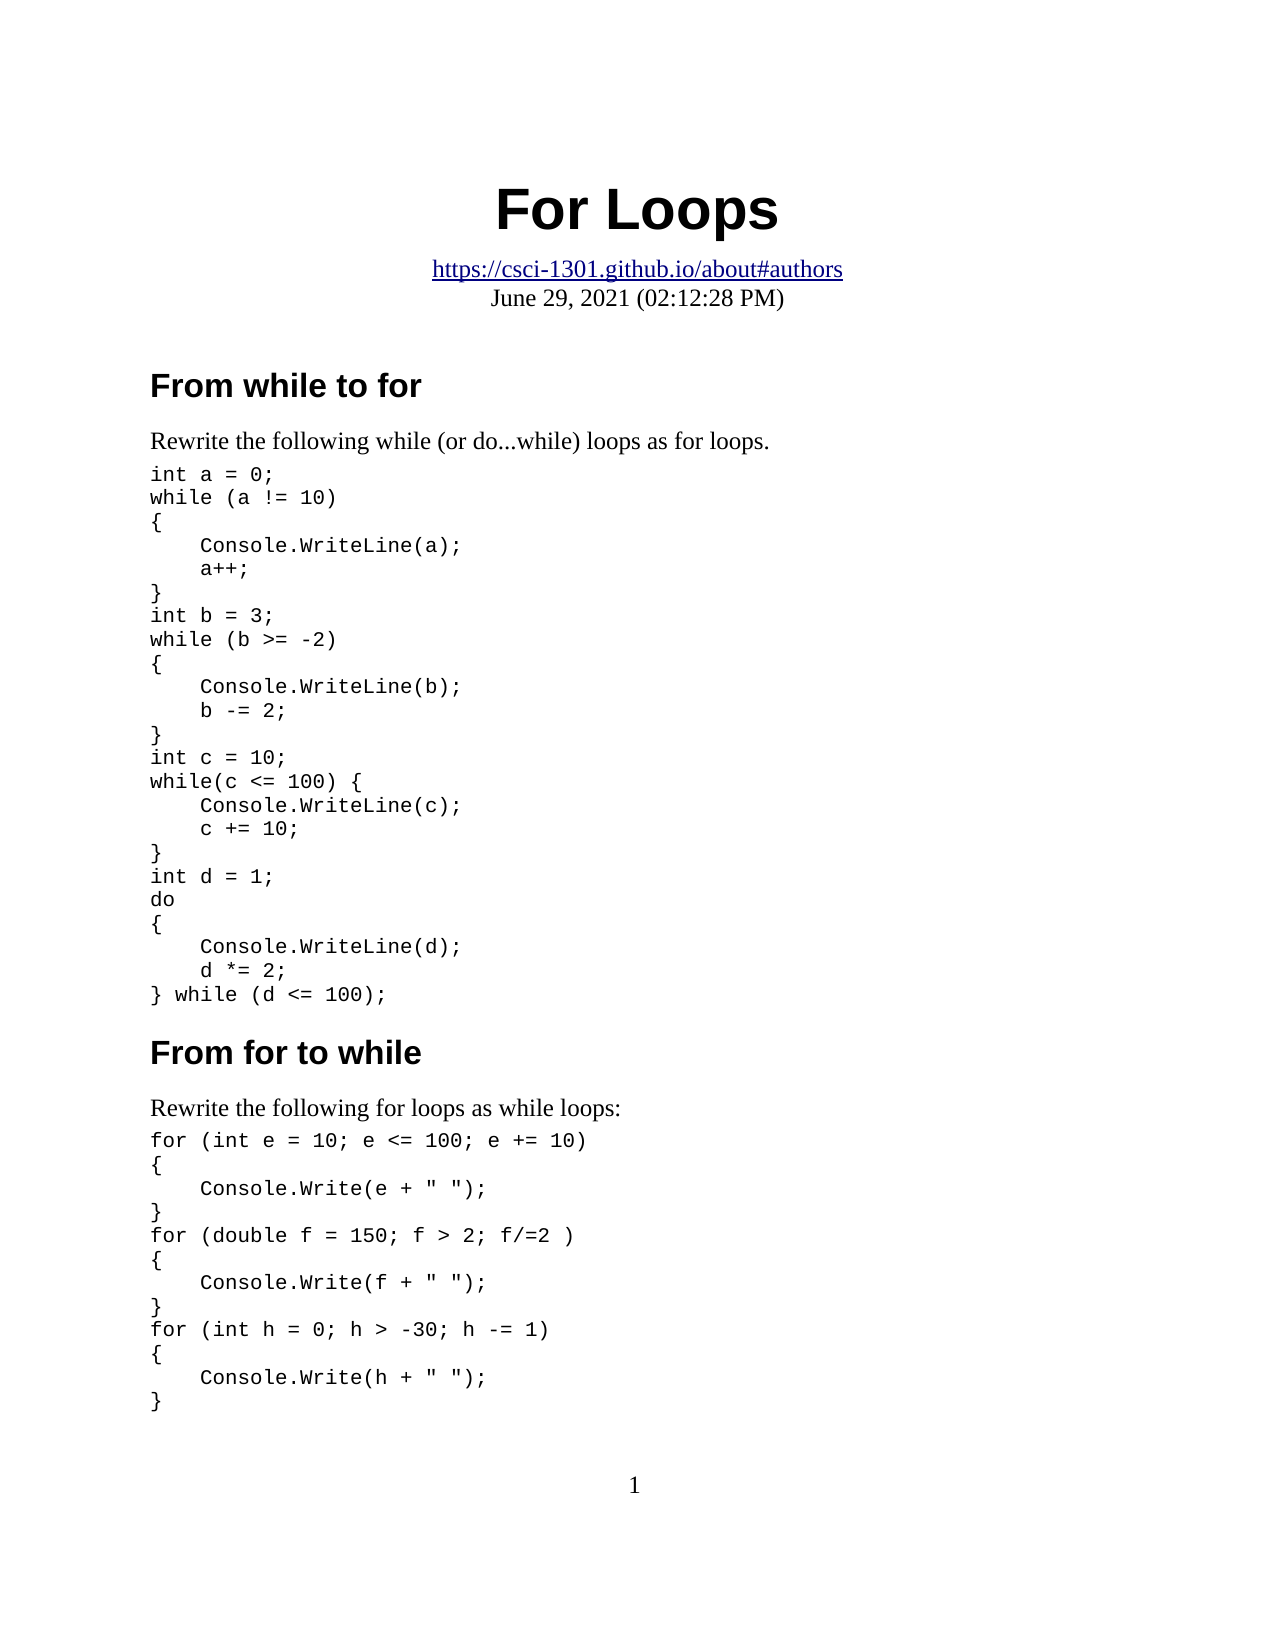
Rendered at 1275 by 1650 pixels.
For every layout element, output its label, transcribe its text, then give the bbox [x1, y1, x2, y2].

text int a = 0; [150, 464, 1125, 487]
text June 29, 2021 (02:12:28 PM) [150, 283, 1125, 312]
text while (b >= -2) [150, 629, 1125, 653]
text { [150, 653, 1125, 676]
text for (int e = 10; e <= 100; e += 10) [150, 1130, 1125, 1154]
text Console.Write(f + " "); [150, 1272, 1125, 1296]
text } [150, 724, 1125, 747]
subtitle From while to for [150, 366, 1125, 404]
text for (double f = 150; f > 2; f/=2 ) [150, 1225, 1125, 1248]
text { [150, 1248, 1125, 1272]
text } [150, 1390, 1125, 1414]
text Console.Write(h + " "); [150, 1367, 1125, 1390]
text { [150, 511, 1125, 534]
text c += 10; [150, 818, 1125, 842]
text } [150, 842, 1125, 866]
text d *= 2; [150, 960, 1125, 984]
text Console.WriteLine(a); [150, 534, 1125, 558]
text Console.WriteLine(d); [150, 937, 1125, 960]
text a++; [150, 558, 1125, 582]
text int d = 1; [150, 866, 1125, 889]
text b -= 2; [150, 700, 1125, 724]
text https://csci-1301.github.io/about#authors [150, 254, 1125, 283]
text do [150, 889, 1125, 913]
title For Loops [150, 175, 1125, 242]
text Console.Write(e + " "); [150, 1178, 1125, 1201]
text } [150, 582, 1125, 606]
text { [150, 1343, 1125, 1367]
text for (int h = 0; h > -30; h -= 1) [150, 1319, 1125, 1343]
text { [150, 913, 1125, 937]
subtitle From for to while [150, 1032, 1125, 1071]
text Console.WriteLine(c); [150, 795, 1125, 818]
text } while (d <= 100); [150, 984, 1125, 1007]
text while(c <= 100) { [150, 771, 1125, 795]
text int c = 10; [150, 747, 1125, 771]
text int b = 3; [150, 606, 1125, 629]
text Console.WriteLine(b); [150, 676, 1125, 700]
text } [150, 1296, 1125, 1319]
text Rewrite the following while (or do...while) loops as for loops. [150, 426, 1125, 455]
text while (a != 10) [150, 487, 1125, 511]
text } [150, 1201, 1125, 1225]
text Rewrite the following for loops as while loops: [150, 1093, 1125, 1121]
text { [150, 1154, 1125, 1178]
